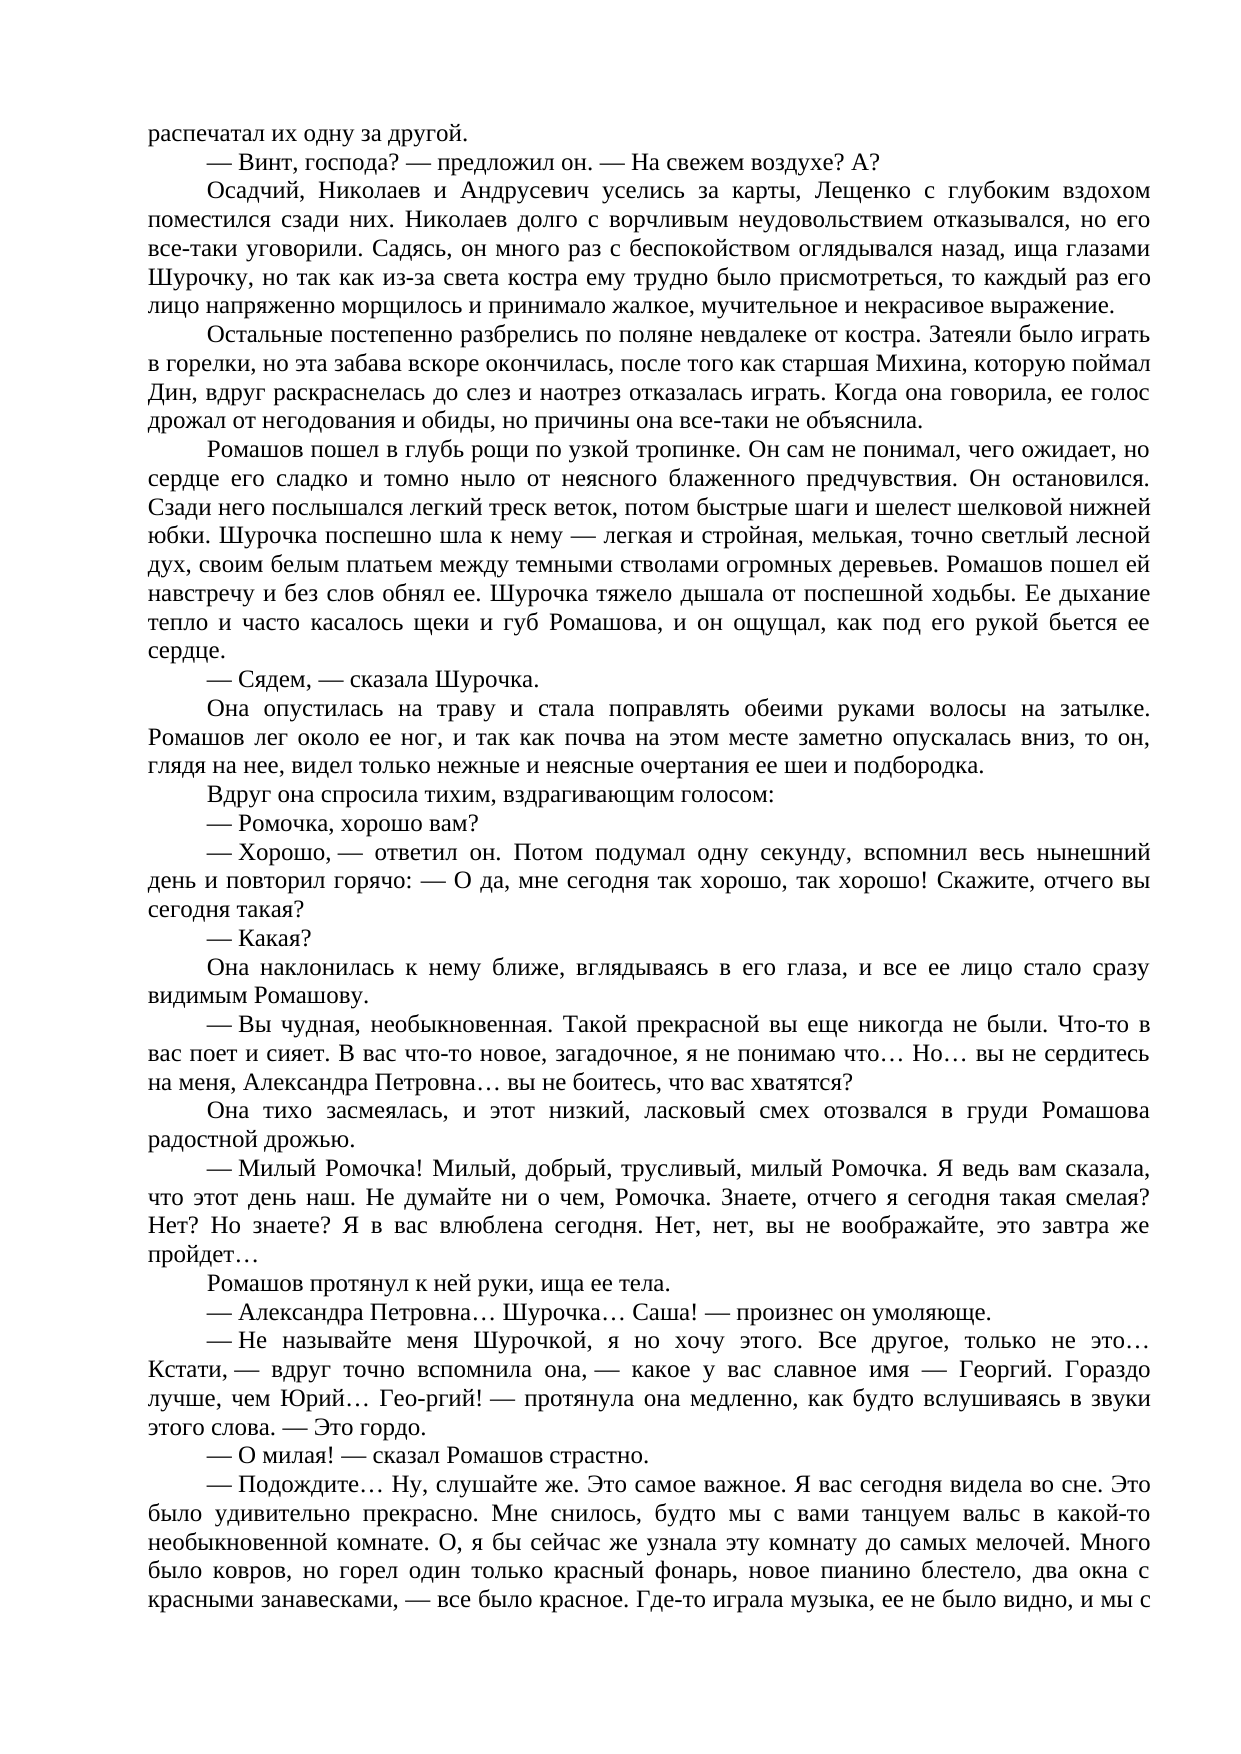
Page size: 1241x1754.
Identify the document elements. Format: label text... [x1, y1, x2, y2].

text — Подождите… Ну, слушайте же. Это самое важное. Я вас сегодня видела во сне. Это было удивительно прекрасно. Мне снилось, будто мы с вами танцуем вальс в какой-то необыкновенной комнате. О, я бы сейчас же узнала эту комнату до самых мелочей. Много было ковров, но горел один только красный фонарь, новое пианино блестело, два окна с красными занавесками, — все было красное. Где-то играла музыка, ее не было видно, и мы с [148, 1469, 1152, 1613]
text — Не называйте меня Шурочкой, я но хочу этого. Все другое, только не это… Кстати, — вдруг точно вспомнила она, — какое у вас славное имя — Георгий. Гораздо лучше, чем Юрий… Гео-ргий! — протянула она медленно, как будто вслушиваясь в звуки этого слова. — Это гордо. [148, 1326, 1152, 1441]
text — Хорошо, — ответил он. Потом подумал одну секунду, вспомнил весь нынешний день и повторил горячо: — О да, мне сегодня так хорошо, так хорошо! Скажите, отчего вы сегодня такая? [148, 837, 1152, 923]
text — Александра Петровна… Шурочка… Саша! — произнес он умоляюще. [148, 1297, 1152, 1326]
text Ромашов протянул к ней руки, ища ее тела. [148, 1268, 1152, 1297]
text Остальные постепенно разбрелись по поляне невдалеке от костра. Затеяли было играть в горелки, но эта забава вскоре окончилась, после того как старшая Михина, которую поймал Дин, вдруг раскраснелась до слез и наотрез отказалась играть. Когда она говорила, ее голос дрожал от негодования и обиды, но причины она все-таки не объяснила. [148, 319, 1152, 434]
text Она наклонилась к нему ближе, вглядываясь в его глаза, и все ее лицо стало сразу видимым Ромашову. [148, 952, 1152, 1009]
text — Какая? [148, 923, 1152, 952]
text — Милый Ромочка! Милый, добрый, трусливый, милый Ромочка. Я ведь вам сказала, что этот день наш. Не думайте ни о чем, Ромочка. Знаете, отчего я сегодня такая смелая? Нет? Но знаете? Я в вас влюблена сегодня. Нет, нет, вы не воображайте, это завтра же пройдет… [148, 1153, 1152, 1268]
text — Винт, господа? — предложил он. — На свежем воздухе? А? [148, 147, 1152, 176]
text Осадчий, Николаев и Андрусевич уселись за карты, Лещенко с глубоким вздохом поместился сзади них. Николаев долго с ворчливым неудовольствием отказывался, но его все-таки уговорили. Садясь, он много раз с беспокойством оглядывался назад, ища глазами Шурочку, но так как из-за света костра ему трудно было присмотреться, то каждый раз его лицо напряженно морщилось и принимало жалкое, мучительное и некрасивое выражение. [148, 176, 1152, 319]
text Вдруг она спросила тихим, вздрагивающим голосом: [148, 779, 1152, 808]
text — О милая! — сказал Ромашов страстно. [148, 1441, 1152, 1469]
text — Сядем, — сказала Шурочка. [148, 664, 1152, 693]
text распечатал их одну за другой. [148, 118, 1152, 147]
text Ромашов пошел в глубь рощи по узкой тропинке. Он сам не понимал, чего ожидает, но сердце его сладко и томно ныло от неясного блаженного предчувствия. Он остановился. Сзади него послышался легкий треск веток, потом быстрые шаги и шелест шелковой нижней юбки. Шурочка поспешно шла к нему — легкая и стройная, мелькая, точно светлый лесной дух, своим белым платьем между темными стволами огромных деревьев. Ромашов пошел ей навстречу и без слов обнял ее. Шурочка тяжело дышала от поспешной ходьбы. Ее дыхание тепло и часто касалось щеки и губ Ромашова, и он ощущал, как под его рукой бьется ее сердце. [148, 434, 1152, 664]
text Она опустилась на траву и стала поправлять обеими руками волосы на затылке. Ромашов лег около ее ног, и так как почва на этом месте заметно опускалась вниз, то он, глядя на нее, видел только нежные и неясные очертания ее шеи и подбородка. [148, 693, 1152, 779]
text — Ромочка, хорошо вам? [148, 808, 1152, 837]
text Она тихо засмеялась, и этот низкий, ласковый смех отозвался в груди Ромашова радостной дрожью. [148, 1096, 1152, 1153]
text — Вы чудная, необыкновенная. Такой прекрасной вы еще никогда не были. Что-то в вас поет и сияет. В вас что-то новое, загадочное, я не понимаю что… Но… вы не сердитесь на меня, Александра Петровна… вы не боитесь, что вас хватятся? [148, 1009, 1152, 1096]
